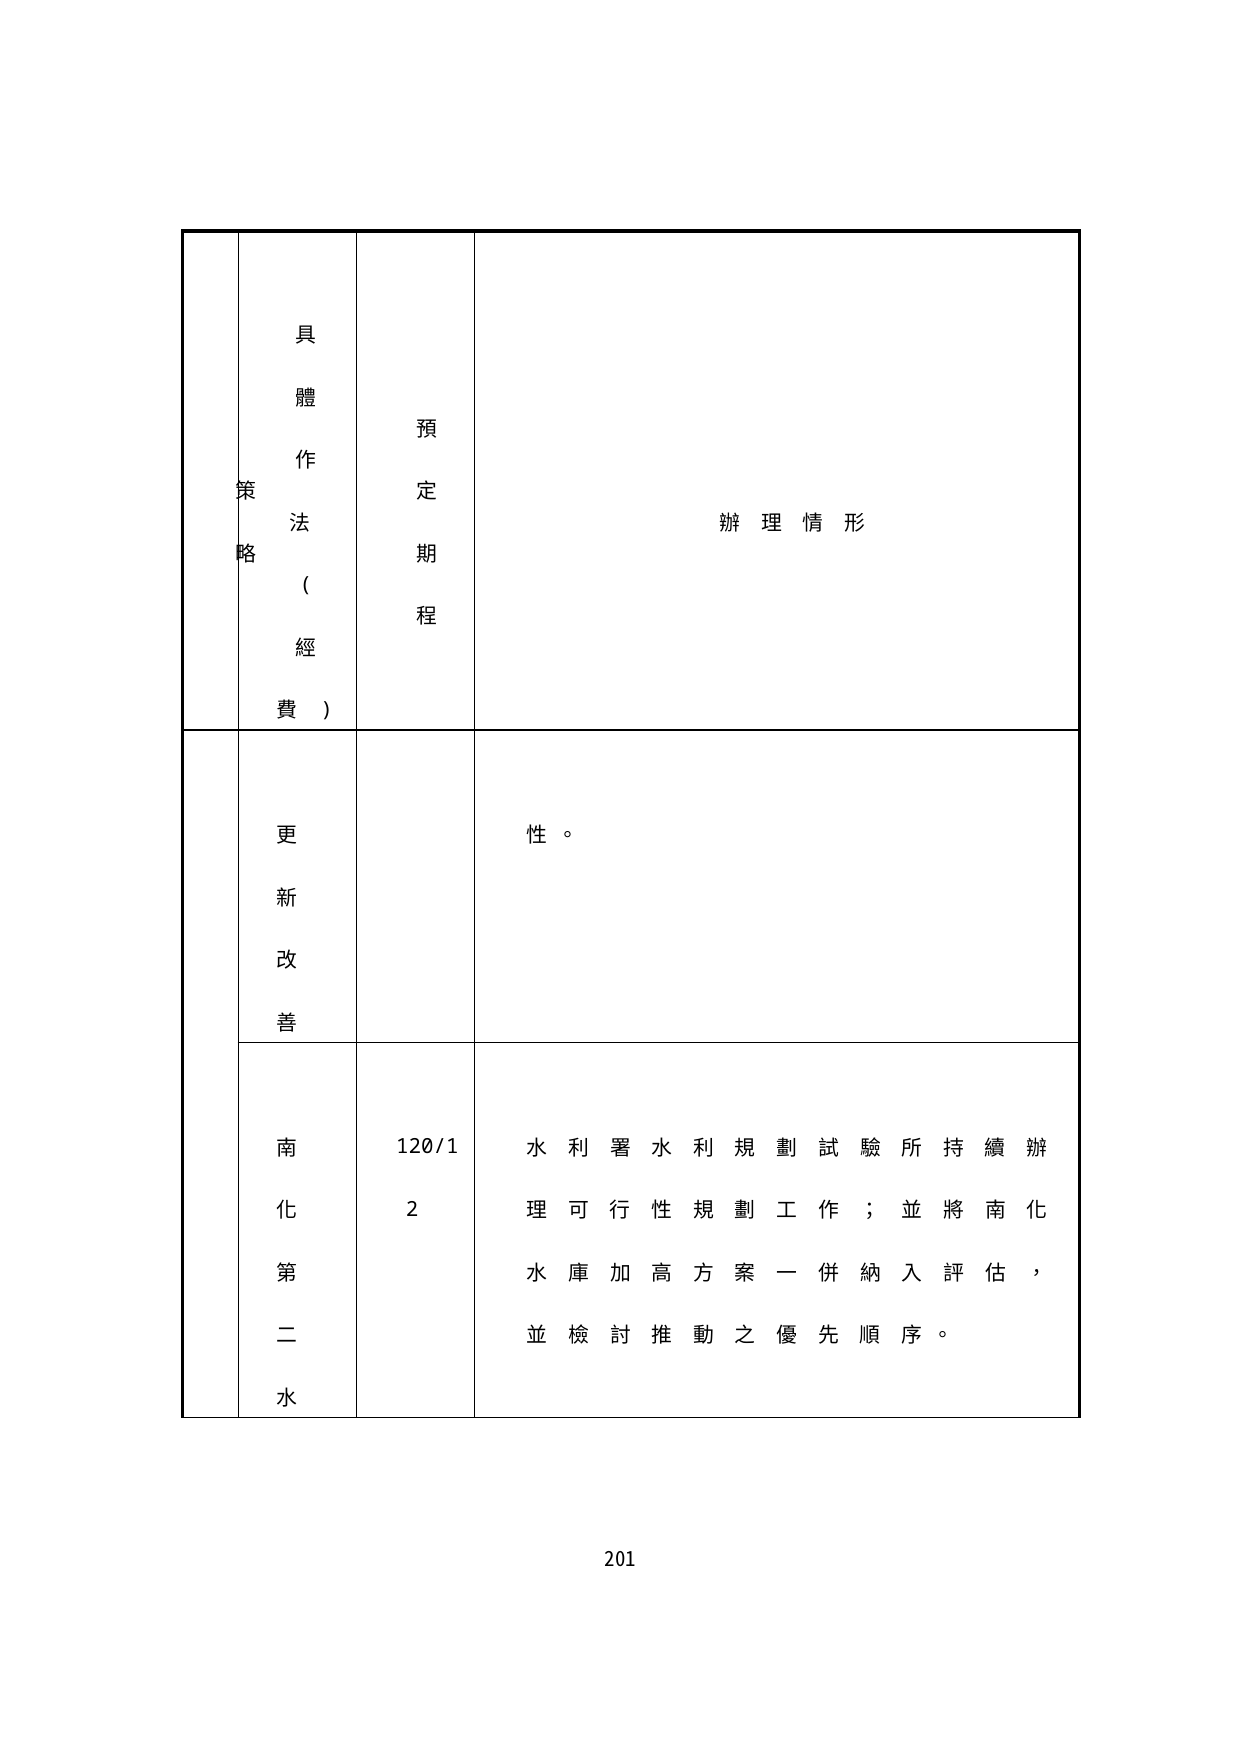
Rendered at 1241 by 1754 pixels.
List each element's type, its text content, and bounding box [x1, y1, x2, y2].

table_cell [357, 731, 474, 1042]
table_cell 水利署水利規劃試驗所持續辦理可行性規劃工作；並將南化水庫加高方案一併納入評估，並檢討推動之優先順序。 [475, 1043, 1078, 1417]
table_cell 120/12 [357, 1043, 474, 1417]
table_header 策略 [184, 233, 238, 729]
table_header 預定期程 [357, 233, 474, 729]
table_cell 南化第二水 [239, 1043, 356, 1417]
table_cell 性。 [475, 731, 1078, 1042]
table_cell 更新改善 [239, 731, 356, 1042]
table_header 辦理情形 [475, 233, 1078, 729]
table_cell 開源 [184, 731, 238, 1417]
table_header 具體作法(經費) [239, 233, 356, 729]
